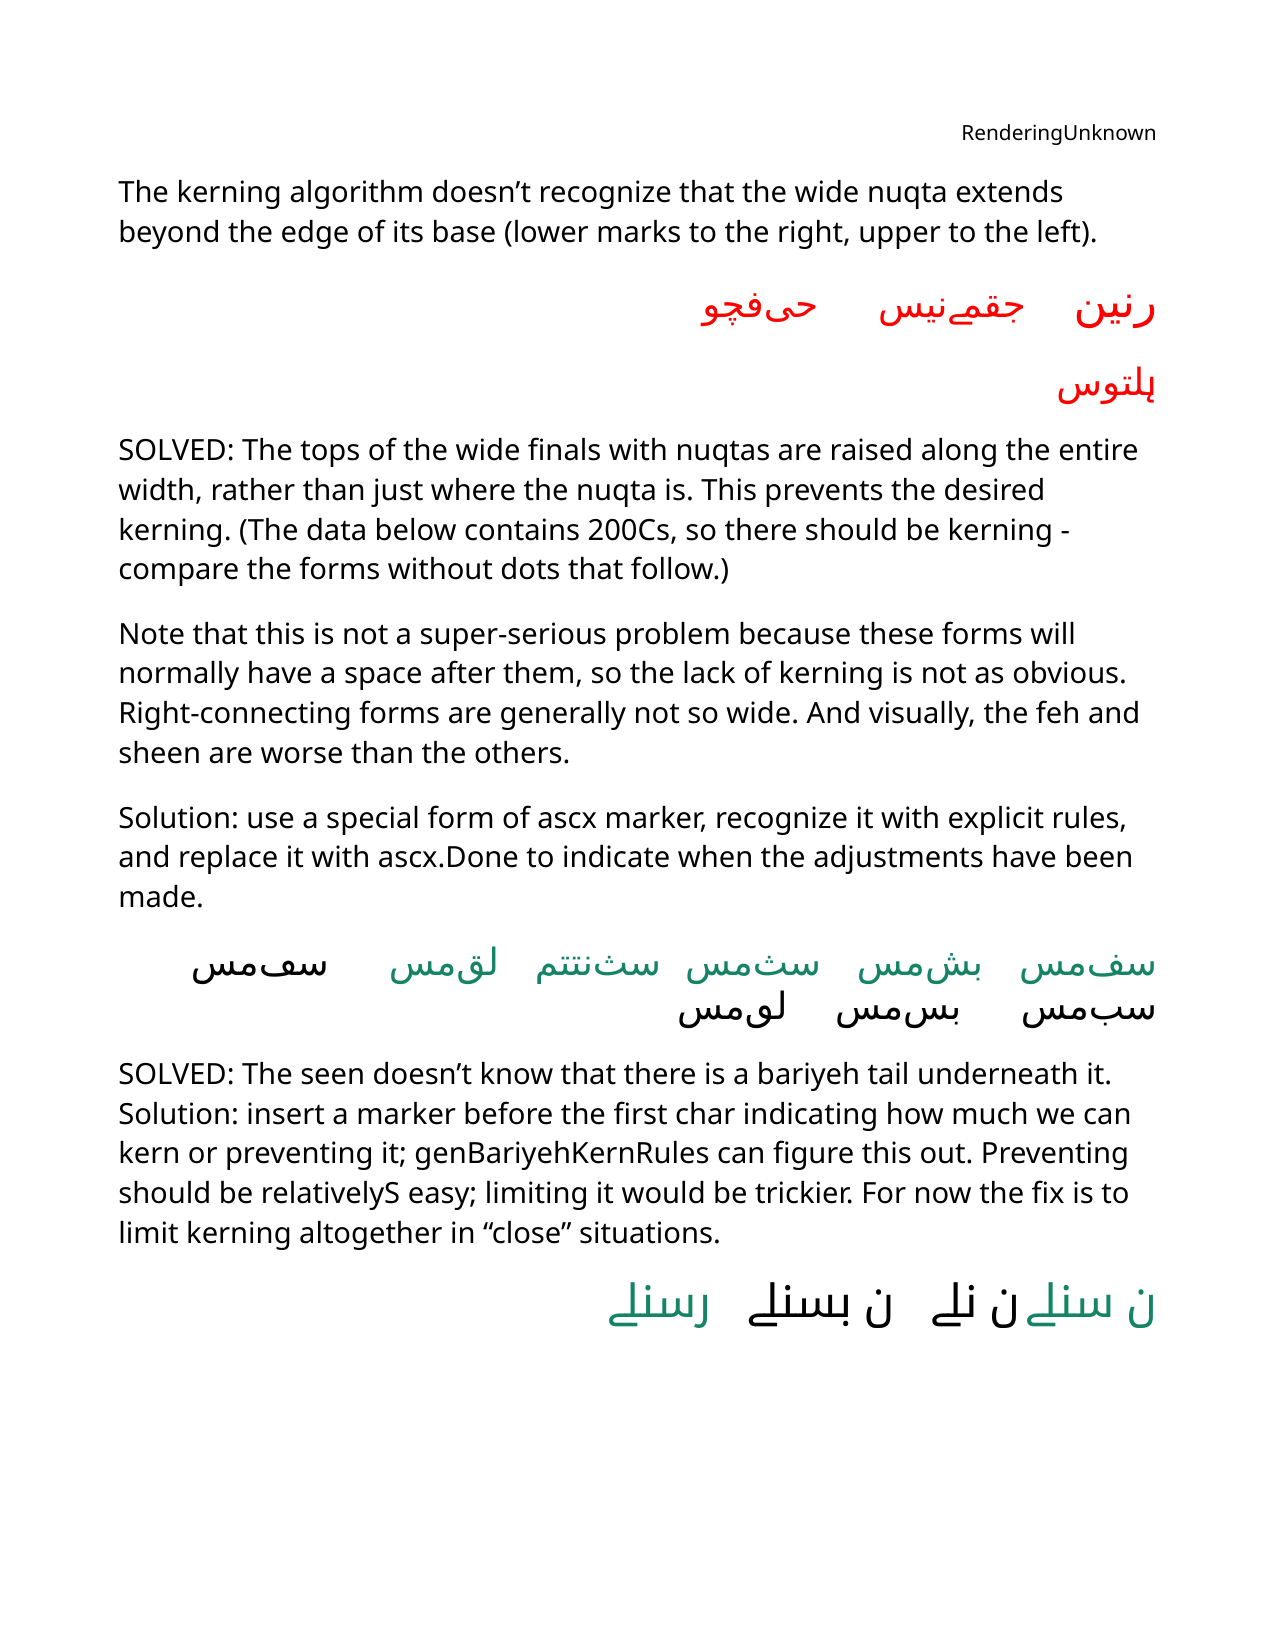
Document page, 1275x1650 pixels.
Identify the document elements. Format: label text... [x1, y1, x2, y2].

text Note that this is not a super-serious problem because these forms will normally have a space after them, so the lack of kerning is not as obvious. Right-connecting forms are generally not so wide. And visually, the feh and sheen are worse than the others. [118, 613, 1157, 772]
text ن سنلے ن نلے ن بسنلے رسنلے [118, 1277, 1157, 1336]
text RenderingUnknown [118, 118, 1157, 147]
text ہلتوس [118, 361, 1157, 404]
text Solution: use a special form of ascx marker, recognize it with explicit rules, and replace it with ascx.Done to indicate when the adjustments have been made. [118, 797, 1157, 916]
text سف‌مس بش‌مس سث‌مس سث‌نتتم لق‌مس سڡ‌مس سب‌مس بس‌مس لٯ‌مس [118, 941, 1157, 1028]
text رنین جقمےنیس حی‌فچو [118, 276, 1157, 336]
text The kerning algorithm doesn’t recognize that the wide nuqta extends beyond the edge of its base (lower marks to the right, upper to the left). [118, 172, 1157, 251]
text SOLVED: The tops of the wide finals with nuqtas are raised along the entire width, rather than just where the nuqta is. This prevents the desired kerning. (The data below contains 200Cs, so there should be kerning - compare the forms without dots that follow.) [118, 429, 1157, 588]
text SOLVED: The seen doesn’t know that there is a bariyeh tail underneath it. Solution: insert a marker before the first char indicating how much we can kern or preventing it; genBariyehKernRules can figure this out. Preventing should be relativelyS easy; limiting it would be trickier. For now the fix is to limit kerning altogether in “close” situations. [118, 1053, 1157, 1252]
